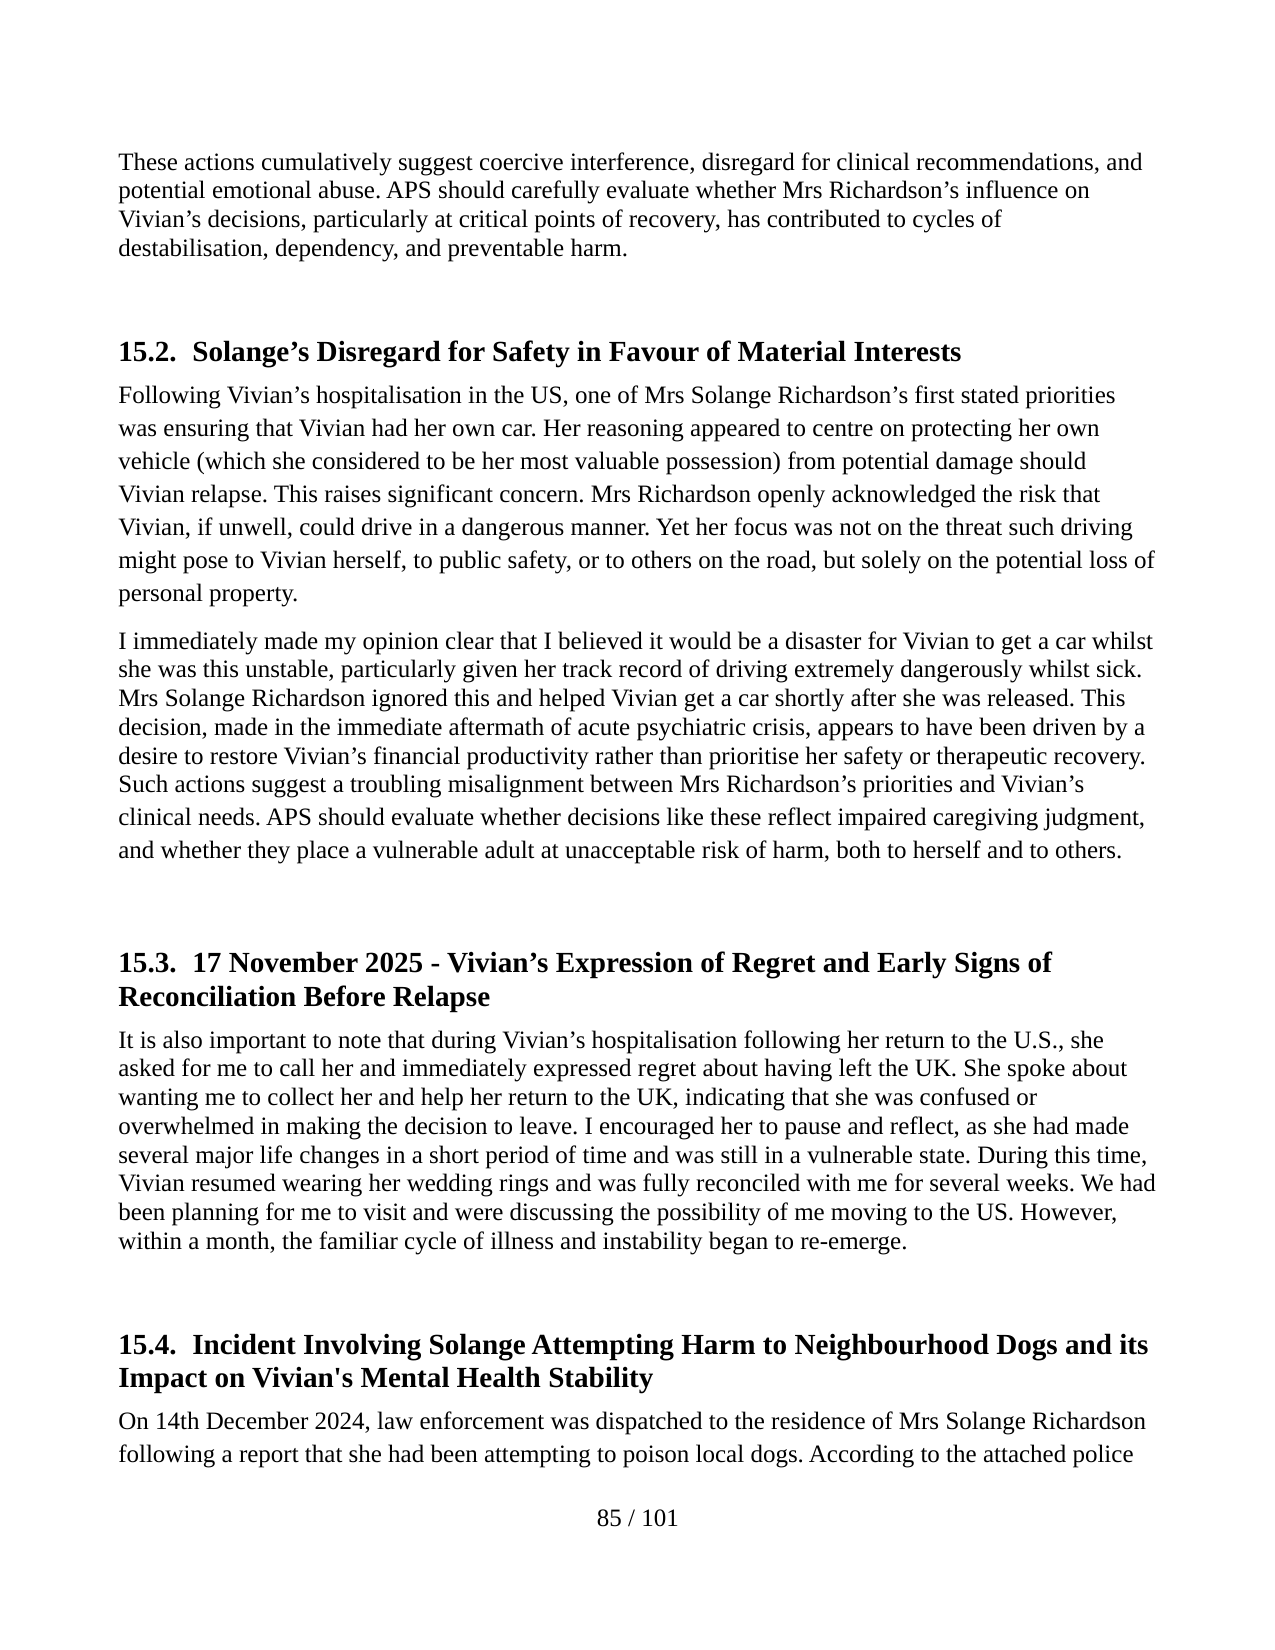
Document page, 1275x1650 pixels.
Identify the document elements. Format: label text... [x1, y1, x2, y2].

subtitle 17 November 2025 - Vivian’s Expression of Regret and Early Signs of Reconciliation Before Relapse [118, 945, 1157, 1012]
text It is also important to note that during Vivian’s hospitalisation following her return to the U.S., she asked for me to call her and immediately expressed regret about having left the UK. She spoke about wanting me to collect her and help her return to the UK, indicating that she was confused or overwhelmed in making the decision to leave. I encouraged her to pause and reflect, as she had made several major life changes in a short period of time and was still in a vulnerable state. During this time, Vivian resumed wearing her wedding rings and was fully reconciled with me for several weeks. We had been planning for me to visit and were discussing the possibility of me moving to the US. However, within a month, the familiar cycle of illness and instability began to re-emerge. [118, 1025, 1157, 1255]
text I immediately made my opinion clear that I believed it would be a disaster for Vivian to get a car whilst she was this unstable, particularly given her track record of driving extremely dangerously whilst sick. Mrs Solange Richardson ignored this and helped Vivian get a car shortly after she was released. This decision, made in the immediate aftermath of acute psychiatric crisis, appears to have been driven by a desire to restore Vivian’s financial productivity rather than prioritise her safety or therapeutic recovery. [118, 626, 1157, 769]
text Such actions suggest a troubling misalignment between Mrs Richardson’s priorities and Vivian’s clinical needs. APS should evaluate whether decisions like these reflect impaired caregiving judgment, and whether they place a vulnerable adult at unacceptable risk of harm, both to herself and to others. [118, 769, 1157, 864]
text Following Vivian’s hospitalisation in the US, one of Mrs Solange Richardson’s first stated priorities was ensuring that Vivian had her own car. Her reasoning appeared to centre on protecting her own vehicle (which she considered to be her most valuable possession) from potential damage should Vivian relapse. This raises significant concern. Mrs Richardson openly acknowledged the risk that Vivian, if unwell, could drive in a dangerous manner. Yet her focus was not on the threat such driving might pose to Vivian herself, to public safety, or to others on the road, but solely on the potential loss of personal property. [118, 380, 1157, 607]
text On 14th December 2024, law enforcement was dispatched to the residence of Mrs Solange Richardson following a report that she had been attempting to poison local dogs. According to the attached police [118, 1406, 1157, 1468]
subtitle Incident Involving Solange Attempting Harm to Neighbourhood Dogs and its Impact on Vivian's Mental Health Stability [118, 1327, 1157, 1394]
subtitle Solange’s Disregard for Safety in Favour of Material Interests [118, 334, 1157, 367]
text These actions cumulatively suggest coercive interference, disregard for clinical recommendations, and potential emotional abuse. APS should carefully evaluate whether Mrs Richardson’s influence on Vivian’s decisions, particularly at critical points of recovery, has contributed to cycles of destabilisation, dependency, and preventable harm. [118, 147, 1157, 262]
